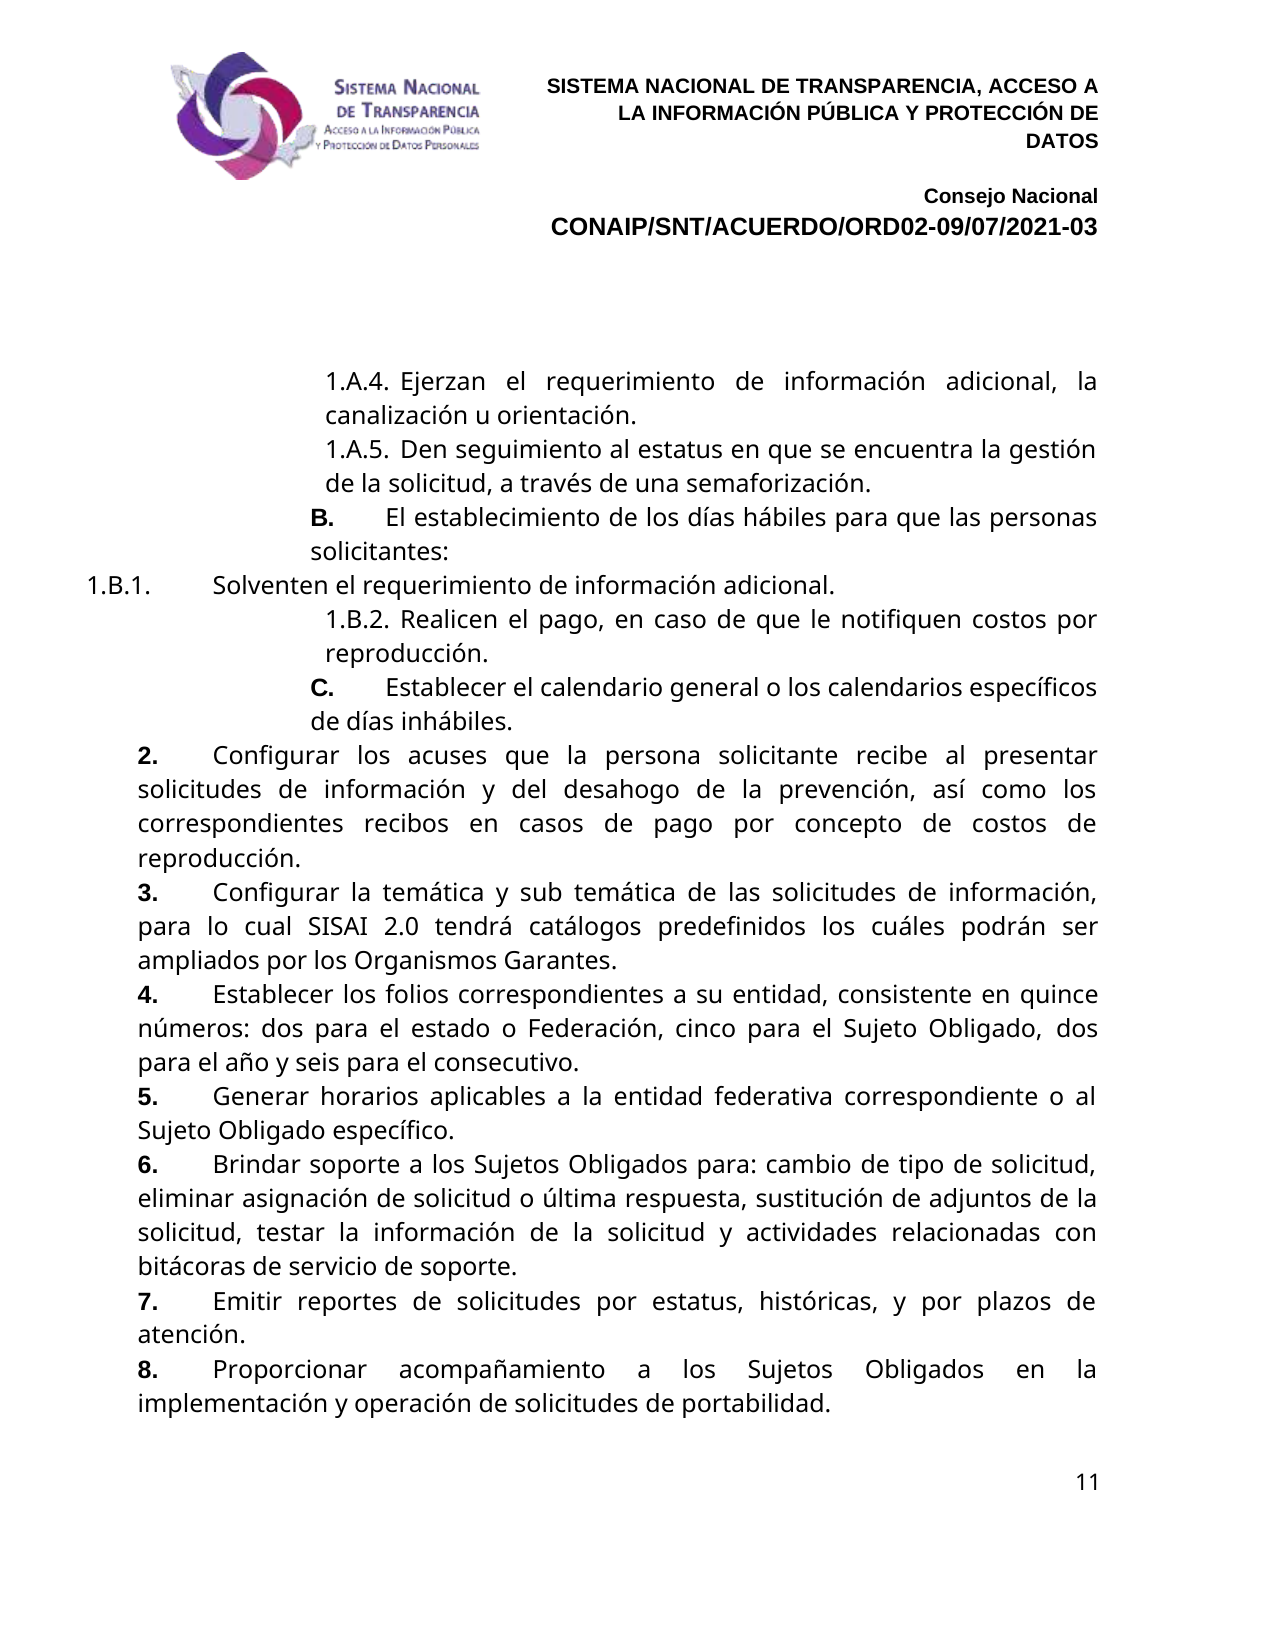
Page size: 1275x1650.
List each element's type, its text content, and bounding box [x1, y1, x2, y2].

list Configurar la temática y sub temática de las solicitudes de información, para lo cual SISAI 2.0 tendrá catálogos predefinidos los cuáles podrán ser ampliados por los Organismos Garantes. [137, 874, 1098, 976]
list Realicen el pago, en caso de que le notifiquen costos por reproducción. [325, 602, 1097, 670]
list Brindar soporte a los Sujetos Obligados para: cambio de tipo de solicitud, eliminar asignación de solicitud o última respuesta, sustitución de adjuntos de la solicitud, testar la información de la solicitud y actividades relacionadas con bitácoras de servicio de soporte. [137, 1147, 1098, 1283]
list Configurar los acuses que la persona solicitante recibe al presentar solicitudes de información y del desahogo de la prevención, así como los correspondientes recibos en casos de pago por concepto de costos de reproducción. [137, 738, 1098, 874]
list Den seguimiento al estatus en que se encuentra la gestión de la solicitud, a través de una semaforización. [325, 431, 1097, 499]
list Establecer el calendario general o los calendarios específicos de días inhábiles. [310, 670, 1098, 738]
list Proporcionar acompañamiento a los Sujetos Obligados en la implementación y operación de solicitudes de portabilidad. [137, 1351, 1097, 1419]
list Generar horarios aplicables a la entidad federativa correspondiente o al Sujeto Obligado específico. [137, 1079, 1098, 1147]
list Emitir reportes de solicitudes por estatus, históricas, y por plazos de atención. [137, 1283, 1098, 1351]
list Ejerzan el requerimiento de información adicional, la canalización u orientación. [325, 363, 1098, 431]
list El establecimiento de los días hábiles para que las personas solicitantes: [310, 499, 1098, 568]
list Establecer los folios correspondientes a su entidad, consistente en quince números: dos para el estado o Federación, cinco para el Sujeto Obligado, dos para el año y seis para el consecutivo. [137, 976, 1098, 1079]
list Solventen el requerimiento de información adicional. [86, 568, 1123, 602]
